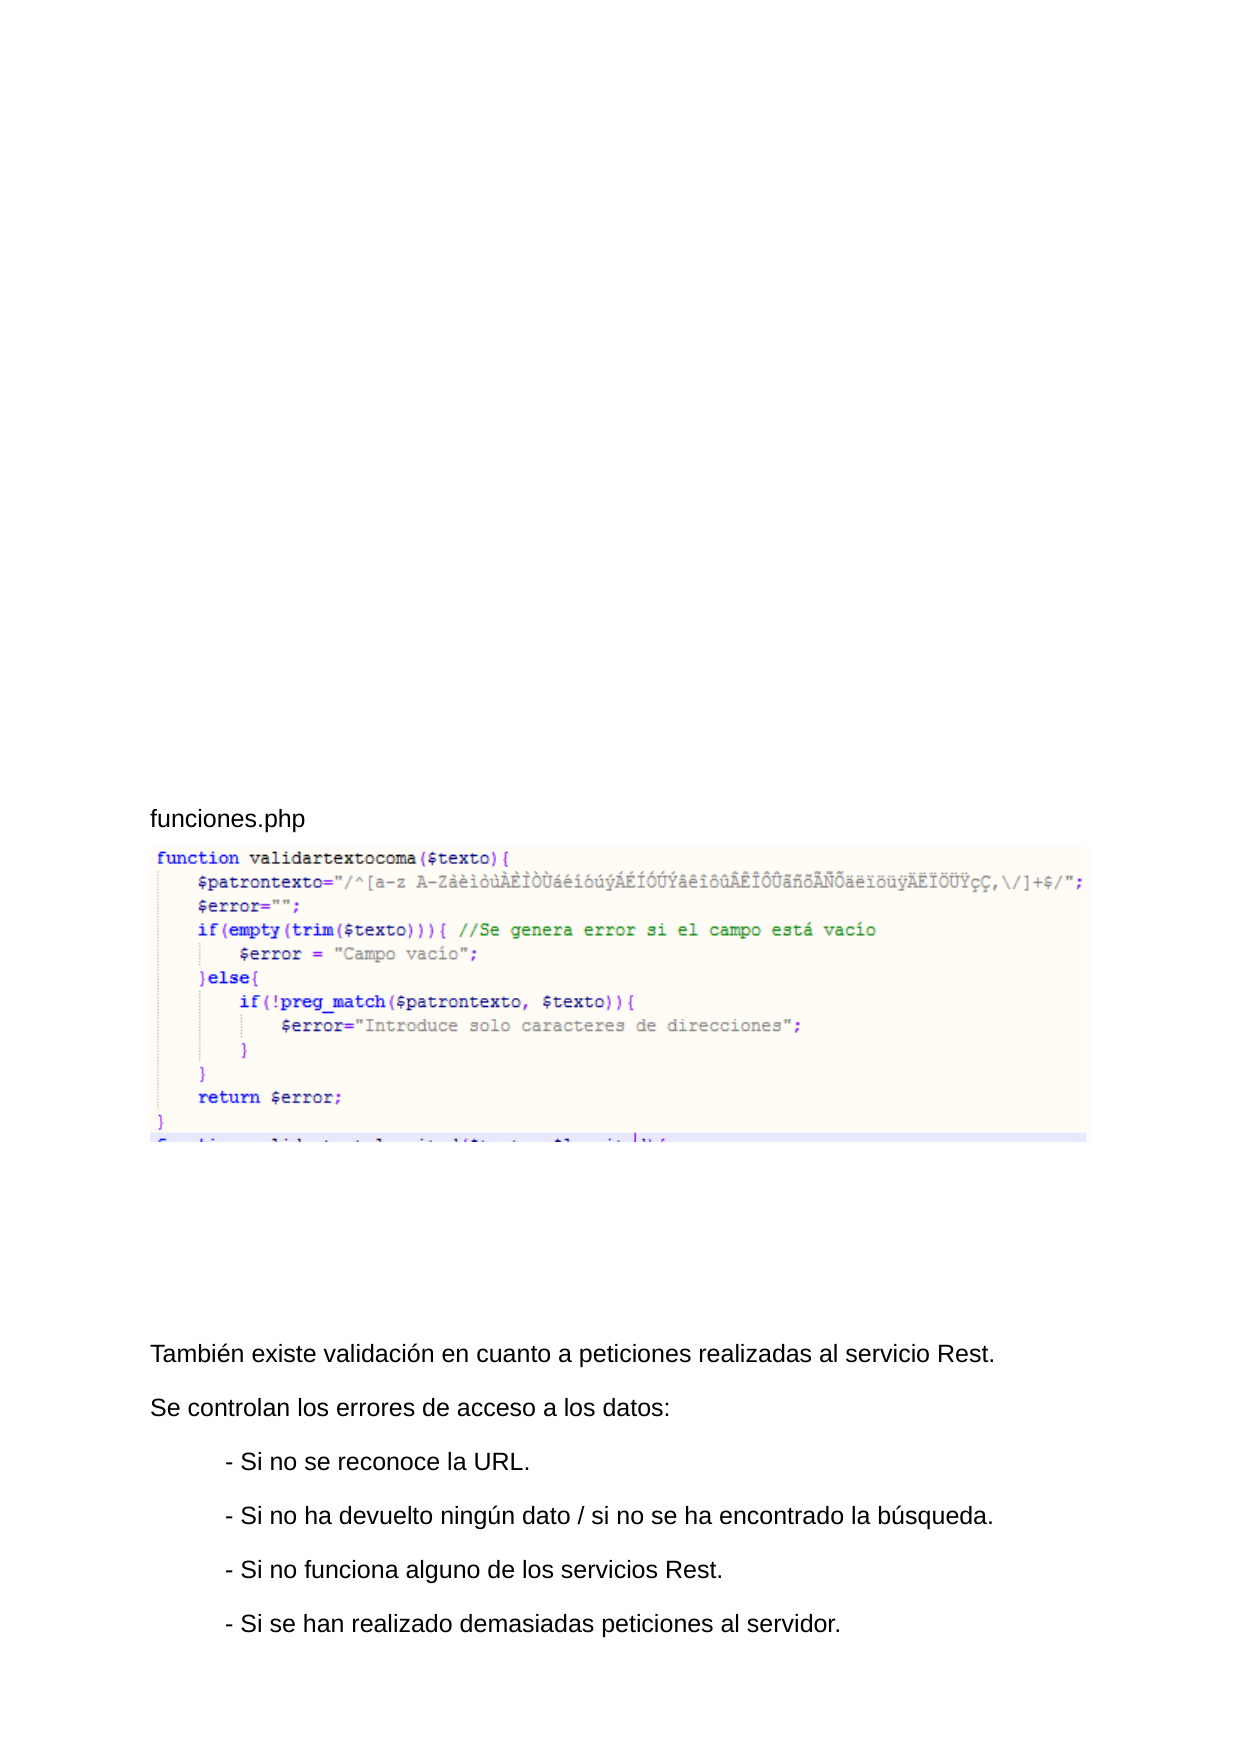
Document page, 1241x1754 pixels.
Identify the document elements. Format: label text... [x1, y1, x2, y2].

text - Si no ha devuelto ningún dato / si no se ha encontrado la búsqueda. [150, 1501, 1090, 1529]
text - Si se han realizado demasiadas peticiones al servidor. [150, 1608, 1090, 1637]
text funciones.php [150, 803, 1090, 832]
text - Si no se reconoce la URL. [150, 1447, 1090, 1476]
text - Si no funciona alguno de los servicios Rest. [150, 1555, 1090, 1583]
text También existe validación en cuanto a peticiones realizadas al servicio Rest. [150, 1339, 1090, 1368]
text Se controlan los errores de acceso a los datos: [150, 1393, 1090, 1422]
